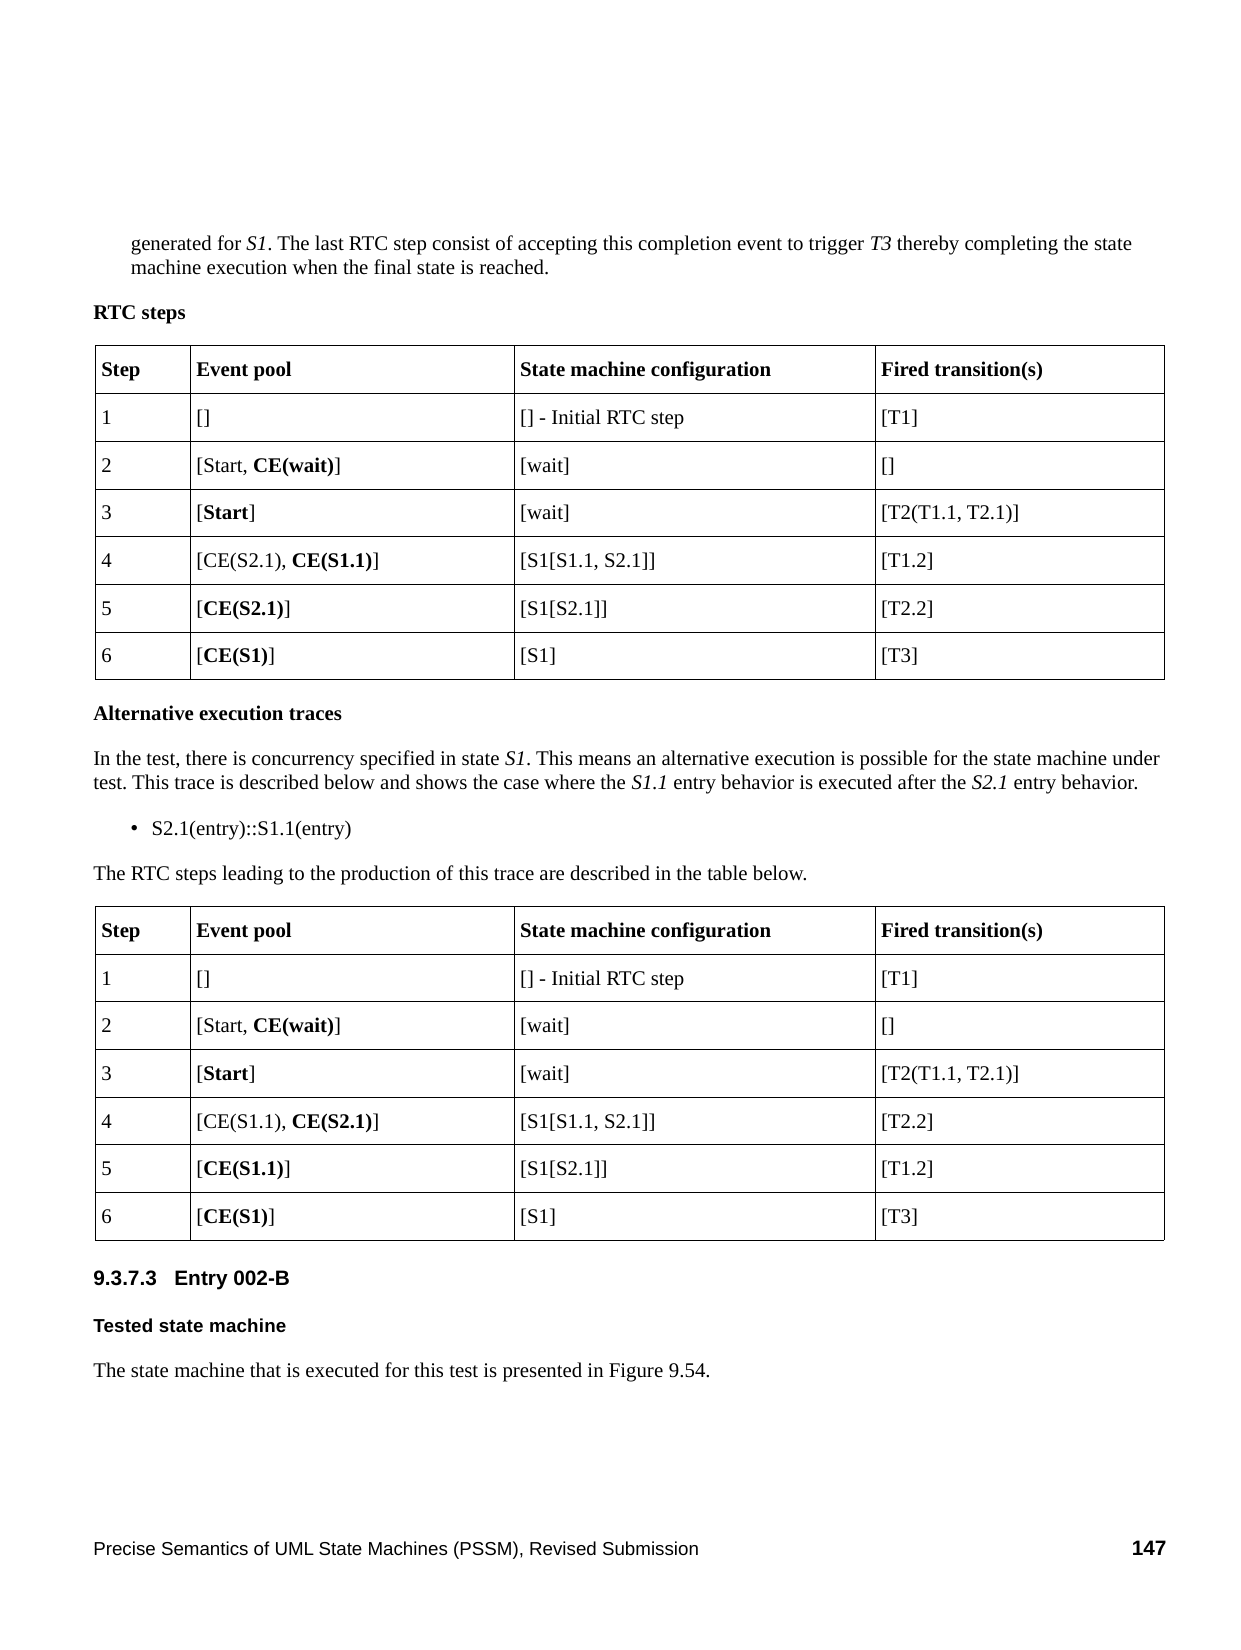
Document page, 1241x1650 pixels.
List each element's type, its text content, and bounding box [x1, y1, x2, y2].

table_cell [S1[S2.1]] [515, 1145, 875, 1192]
subtitle Entry 002-B [93, 1265, 1164, 1290]
table_cell [T3] [876, 633, 1164, 679]
table_cell [S1[S2.1]] [515, 585, 875, 632]
table_cell [S1[S1.1, S2.1]] [515, 537, 875, 584]
text The state machine that is executed for this test is presented in Figure 9.54. [93, 1357, 1164, 1382]
text RTC steps [93, 300, 1164, 324]
table_cell 4 [96, 1098, 190, 1144]
table_cell 3 [96, 490, 190, 536]
table_cell 2 [96, 442, 190, 488]
table_cell [S1] [515, 633, 875, 679]
table_cell [T2(T1.1, T2.1)] [876, 1050, 1164, 1097]
table_cell [Start] [191, 490, 514, 536]
table_header Event pool [191, 346, 514, 393]
table_cell 6 [96, 1193, 190, 1240]
table_cell 3 [96, 1050, 190, 1097]
table_cell [S1[S1.1, S2.1]] [515, 1098, 875, 1144]
text generated for S1. The last RTC step consist of accepting this completion event to trigger T3 thereby completing the state machine execution when the final state is reached. [131, 231, 1164, 279]
table_cell [wait] [515, 490, 875, 536]
table_cell [CE(S1)] [191, 633, 514, 679]
table_cell 5 [96, 1145, 190, 1192]
table_header State machine configuration [515, 346, 875, 393]
table_cell [CE(S1.1), CE(S2.1)] [191, 1098, 514, 1144]
table_cell [wait] [515, 442, 875, 488]
table_cell [CE(S2.1), CE(S1.1)] [191, 537, 514, 584]
table_cell [T2.2] [876, 585, 1164, 632]
table_cell [T3] [876, 1193, 1164, 1240]
table_cell [T1.2] [876, 1145, 1164, 1192]
table_cell [wait] [515, 1002, 875, 1049]
table_cell [T1] [876, 394, 1164, 441]
table_cell 6 [96, 633, 190, 679]
table_cell 4 [96, 537, 190, 584]
table_header Step [96, 346, 190, 393]
subtitle Tested state machine [93, 1315, 1164, 1336]
table_cell [CE(S1.1)] [191, 1145, 514, 1192]
table_cell [S1] [515, 1193, 875, 1240]
table_cell 2 [96, 1002, 190, 1049]
table_header Fired transition(s) [876, 346, 1164, 393]
table_cell [T2(T1.1, T2.1)] [876, 490, 1164, 536]
text The RTC steps leading to the production of this trace are described in the table below. [93, 861, 1164, 885]
table_cell [] [191, 394, 514, 441]
table_cell [T1.2] [876, 537, 1164, 584]
table_cell [CE(S2.1)] [191, 585, 514, 632]
table_cell [] - Initial RTC step [515, 394, 875, 441]
table_cell 5 [96, 585, 190, 632]
table_cell 1 [96, 955, 190, 1001]
table_header Fired transition(s) [876, 907, 1164, 953]
table_cell [T1] [876, 955, 1164, 1001]
table_cell [] - Initial RTC step [515, 955, 875, 1001]
table_header State machine configuration [515, 907, 875, 953]
table_cell [T2.2] [876, 1098, 1164, 1144]
table_cell [] [876, 1002, 1164, 1049]
table_cell [CE(S1)] [191, 1193, 514, 1240]
table_cell [Start, CE(wait)] [191, 1002, 514, 1049]
table_cell [] [191, 955, 514, 1001]
table_cell [] [876, 442, 1164, 488]
list S2.1(entry)::S1.1(entry) [131, 815, 1164, 840]
table_cell [Start, CE(wait)] [191, 442, 514, 488]
table_header Event pool [191, 907, 514, 953]
table_cell [wait] [515, 1050, 875, 1097]
text Alternative execution traces [93, 700, 1164, 724]
text In the test, there is concurrency specified in state S1. This means an alternative execution is possible for the state machine under test. This trace is described below and shows the case where the S1.1 entry behavior is executed after the S2.1 entry behavior. [93, 746, 1164, 794]
table_cell 1 [96, 394, 190, 441]
table_header Step [96, 907, 190, 953]
table_cell [Start] [191, 1050, 514, 1097]
